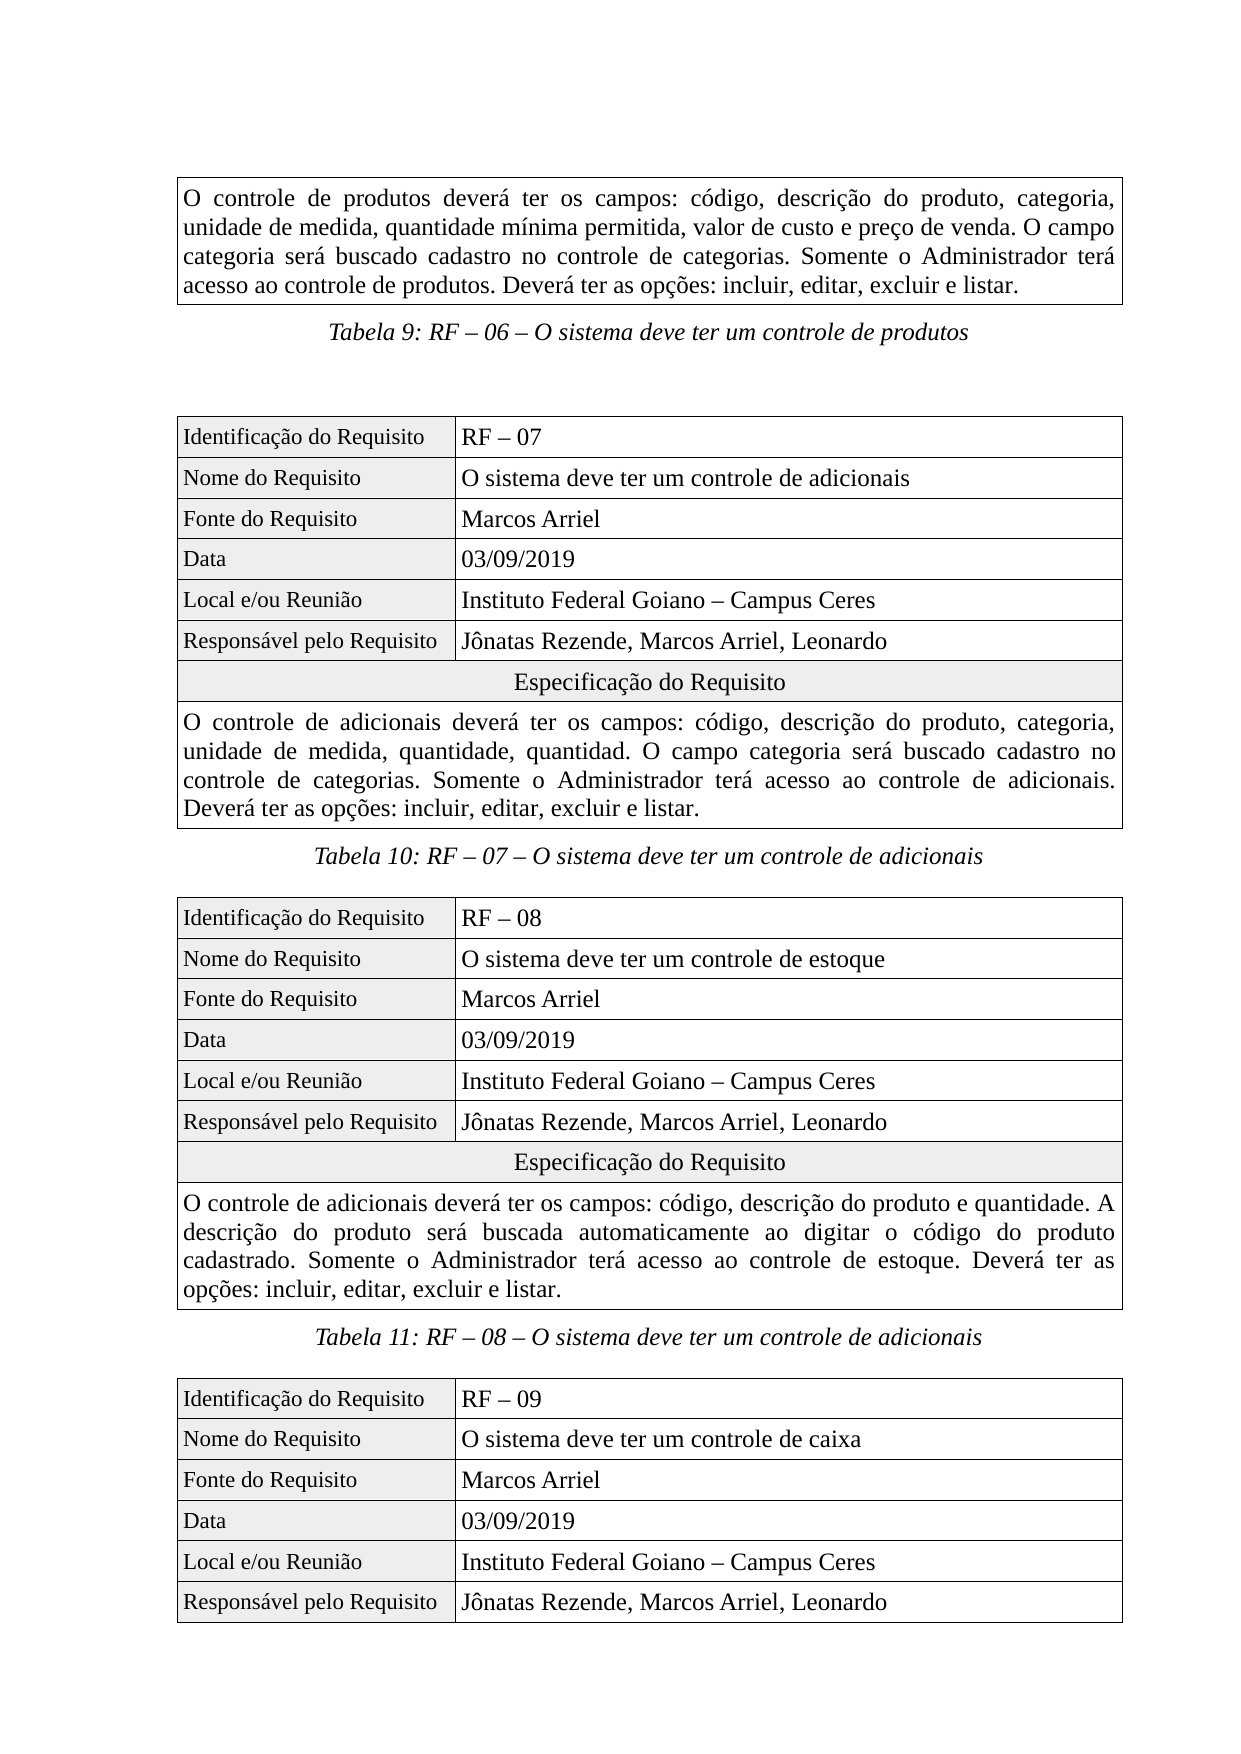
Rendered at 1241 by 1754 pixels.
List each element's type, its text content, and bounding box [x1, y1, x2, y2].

table_header RF – 09 [456, 1379, 1122, 1418]
table_cell Responsável pelo Requisito [178, 1582, 455, 1622]
table_cell Instituto Federal Goiano – Campus Ceres [456, 1061, 1122, 1100]
table_cell Especificação do Requisito [178, 1142, 1122, 1182]
table_cell O controle de produtos deverá ter os campos: código, descrição do produto, categoria, unidade de medida, quantidade mínima permitida, valor de custo e preço de venda. O campo categoria será buscado cadastro no controle de categorias. Somente o Administrador terá acesso ao controle de produtos. Deverá ter as opções: incluir, editar, excluir e listar. [178, 178, 1122, 304]
table_header Identificação do Requisito [178, 1379, 455, 1418]
table_cell O sistema deve ter um controle de caixa [456, 1419, 1122, 1459]
text Tabela 9: RF – 06 – O sistema deve ter um controle de produtos [177, 317, 1122, 346]
table_cell Especificação do Requisito [178, 661, 1122, 701]
table_cell Fonte do Requisito [178, 499, 455, 538]
table_cell Nome do Requisito [178, 1419, 455, 1459]
table_cell Fonte do Requisito [178, 1460, 455, 1499]
table_cell Jônatas Rezende, Marcos Arriel, Leonardo [456, 1582, 1122, 1622]
table_cell O sistema deve ter um controle de estoque [456, 939, 1122, 978]
table_cell Nome do Requisito [178, 939, 455, 978]
table_cell Local e/ou Reunião [178, 580, 455, 619]
table_cell Jônatas Rezende, Marcos Arriel, Leonardo [456, 1101, 1122, 1141]
table_header Identificação do Requisito [178, 417, 455, 457]
table_cell Local e/ou Reunião [178, 1541, 455, 1581]
table_cell Marcos Arriel [456, 499, 1122, 538]
table_cell 03/09/2019 [456, 539, 1122, 579]
table_cell Data [178, 539, 455, 579]
table_cell Instituto Federal Goiano – Campus Ceres [456, 1541, 1122, 1581]
table_header RF – 08 [456, 898, 1122, 937]
table_cell Responsável pelo Requisito [178, 1101, 455, 1141]
table_cell Marcos Arriel [456, 1460, 1122, 1499]
table_cell Local e/ou Reunião [178, 1061, 455, 1100]
table_cell O sistema deve ter um controle de adicionais [456, 458, 1122, 497]
table_cell 03/09/2019 [456, 1501, 1122, 1540]
table_cell O controle de adicionais deverá ter os campos: código, descrição do produto, categoria, unidade de medida, quantidade, quantidad. O campo categoria será buscado cadastro no controle de categorias. Somente o Administrador terá acesso ao controle de adicionais. Deverá ter as opções: incluir, editar, excluir e listar. [178, 702, 1122, 828]
table_cell Jônatas Rezende, Marcos Arriel, Leonardo [456, 621, 1122, 660]
table_cell Data [178, 1501, 455, 1540]
table_header Identificação do Requisito [178, 898, 455, 937]
table_cell Fonte do Requisito [178, 979, 455, 1019]
table_cell Responsável pelo Requisito [178, 621, 455, 660]
table_cell Instituto Federal Goiano – Campus Ceres [456, 580, 1122, 619]
table_cell Data [178, 1020, 455, 1059]
table_cell 03/09/2019 [456, 1020, 1122, 1059]
table_cell Nome do Requisito [178, 458, 455, 497]
text Tabela 11: RF – 08 – O sistema deve ter um controle de adicionais [177, 1322, 1122, 1351]
table_cell Marcos Arriel [456, 979, 1122, 1019]
table_cell O controle de adicionais deverá ter os campos: código, descrição do produto e quantidade. A descrição do produto será buscada automaticamente ao digitar o código do produto cadastrado. Somente o Administrador terá acesso ao controle de estoque. Deverá ter as opções: incluir, editar, excluir e listar. [178, 1183, 1122, 1309]
table_header RF – 07 [456, 417, 1122, 457]
text Tabela 10: RF – 07 – O sistema deve ter um controle de adicionais [177, 841, 1122, 870]
